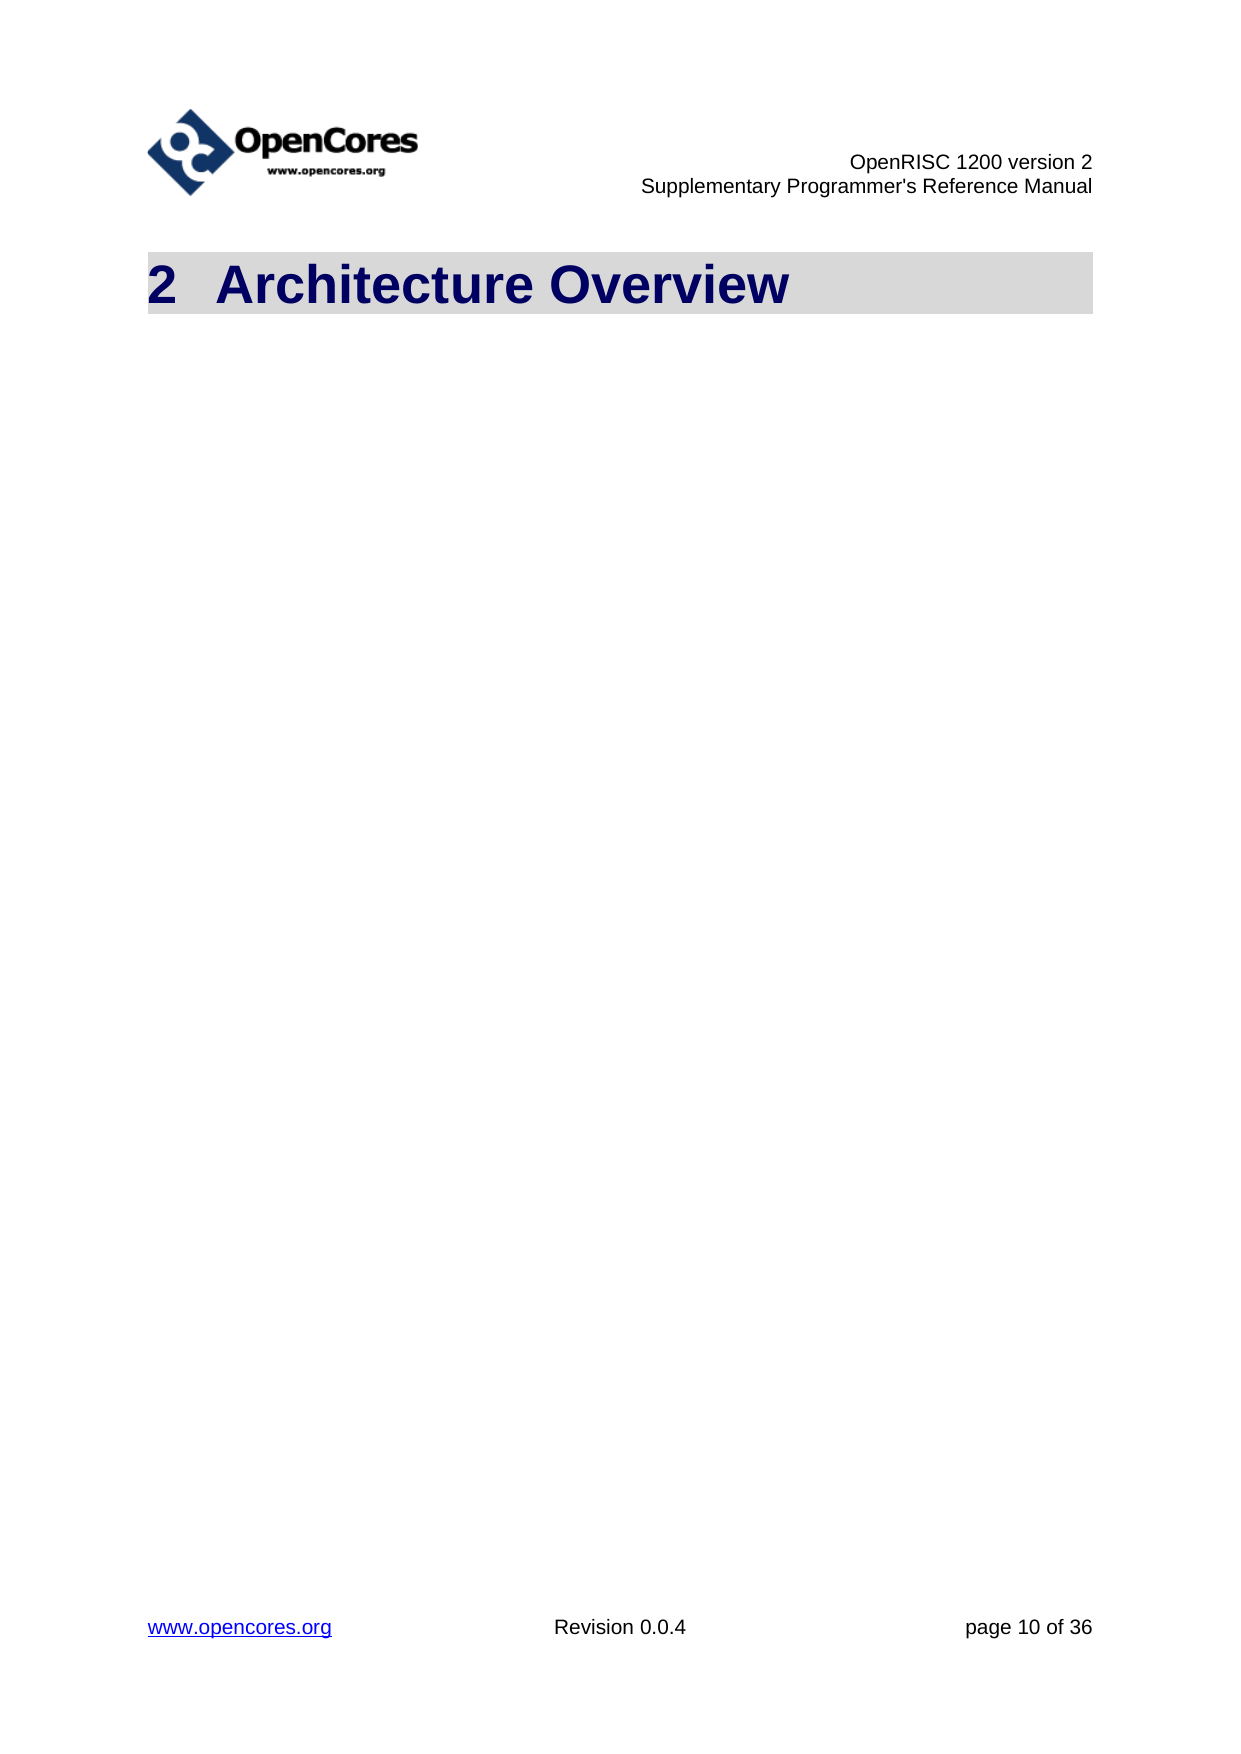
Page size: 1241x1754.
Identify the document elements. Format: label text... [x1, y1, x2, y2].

subtitle Architecture Overview [148, 252, 1093, 314]
picture [147, 109, 418, 196]
